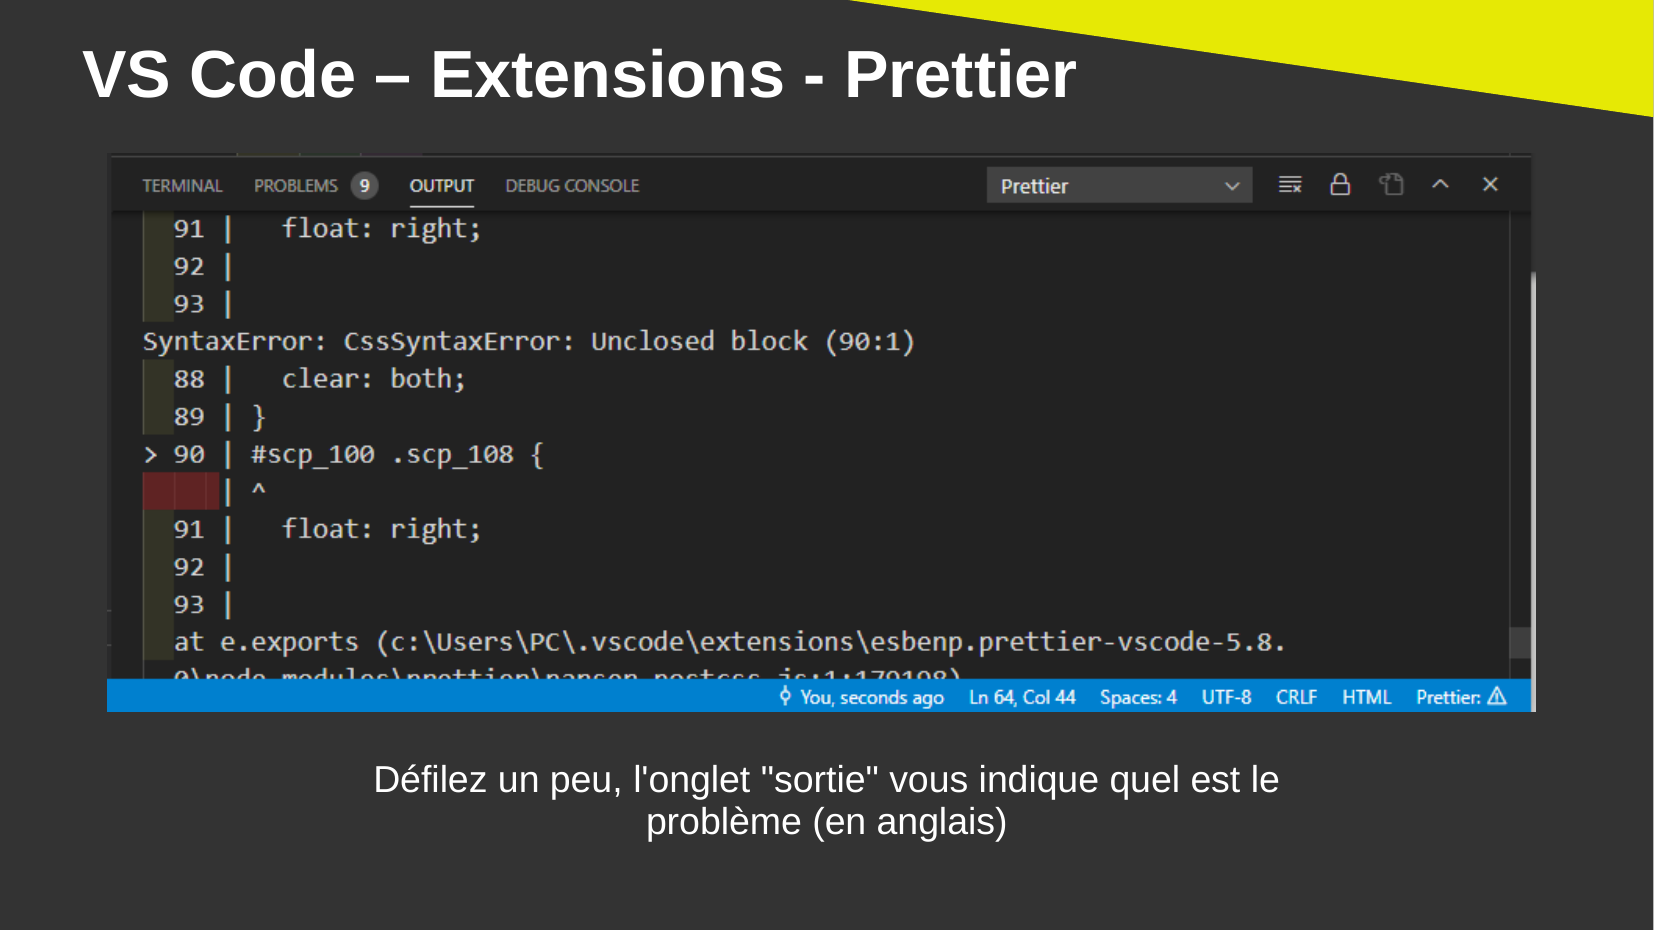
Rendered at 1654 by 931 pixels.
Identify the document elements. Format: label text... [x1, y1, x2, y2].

text_box [848, 0, 1654, 118]
title VS Code – Extensions - Prettier [82, 37, 1571, 115]
picture [107, 153, 1536, 712]
text_box Défilez un peu, l'onglet "sortie" vous indique quel est le problème (en anglais) [295, 751, 1359, 851]
